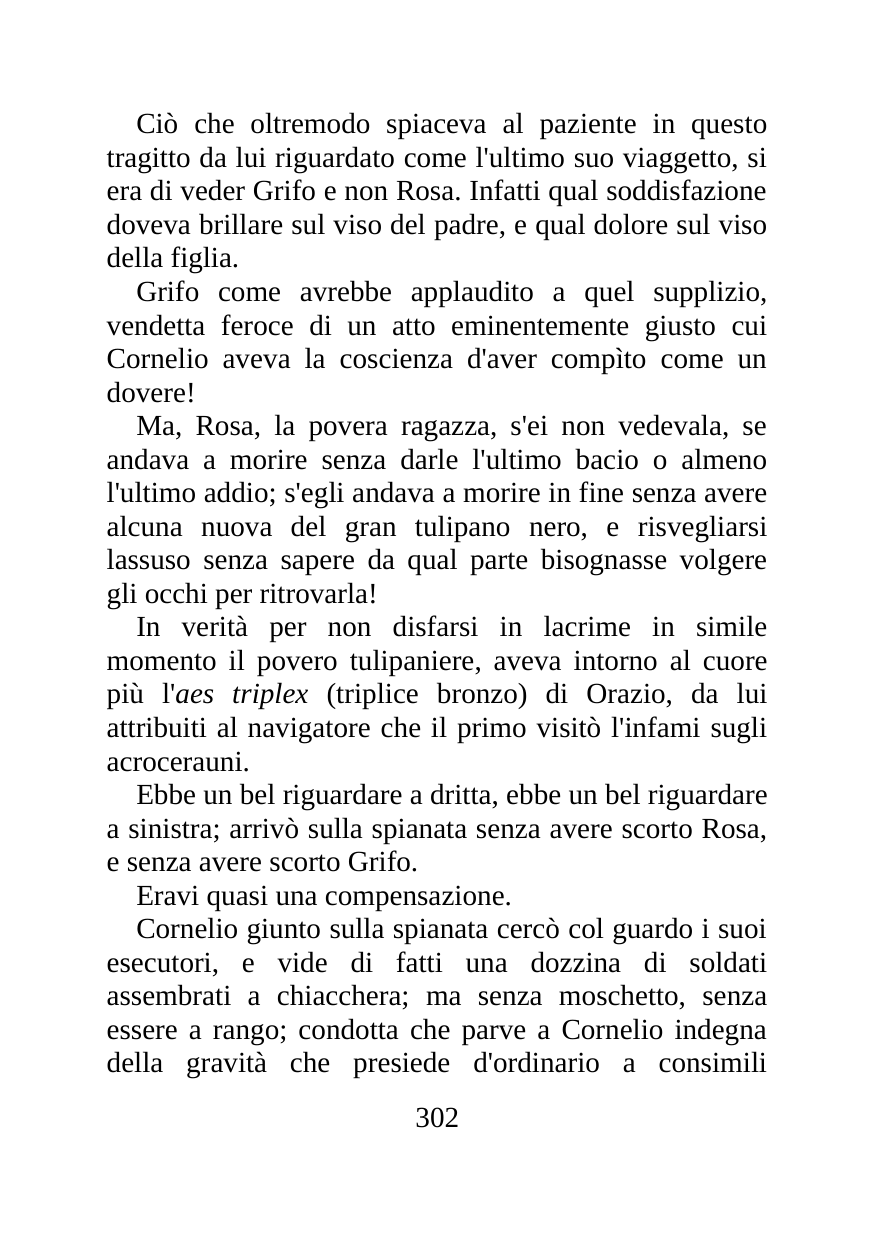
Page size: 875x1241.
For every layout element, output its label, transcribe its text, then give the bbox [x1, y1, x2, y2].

text Ciò che oltremodo spiaceva al paziente in questo tragitto da lui riguardato come l'ultimo suo viaggetto, si era di veder Grifo e non Rosa. Infatti qual soddisfazione doveva brillare sul viso del padre, e qual dolore sul viso della figlia. [106, 106, 768, 274]
text In verità per non disfarsi in lacrime in simile momento il povero tulipaniere, aveva intorno al cuore più l'aes triplex (triplice bronzo) di Orazio, da lui attribuiti al navigatore che il primo visitò l'infami sugli acrocerauni. [106, 609, 768, 777]
text Grifo come avrebbe applaudito a quel supplizio, vendetta feroce di un atto eminentemente giusto cui Cornelio aveva la coscienza d'aver compìto come un dovere! [106, 274, 768, 408]
text Cornelio giunto sulla spianata cercò col guardo i suoi esecutori, e vide di fatti una dozzina di soldati assembrati a chiacchera; ma senza moschetto, senza essere a rango; condotta che parve a Cornelio indegna della gravità che presiede d'ordinario a consimili [106, 911, 768, 1079]
text Eravi quasi una compensazione. [106, 878, 768, 911]
text Ma, Rosa, la povera ragazza, s'ei non vedevala, se andava a morire senza darle l'ultimo bacio o almeno l'ultimo addio; s'egli andava a morire in fine senza avere alcuna nuova del gran tulipano nero, e risvegliarsi lassuso senza sapere da qual parte bisognasse volgere gli occhi per ritrovarla! [106, 408, 768, 609]
text Ebbe un bel riguardare a dritta, ebbe un bel riguardare a sinistra; arrivò sulla spianata senza avere scorto Rosa, e senza avere scorto Grifo. [106, 777, 768, 878]
